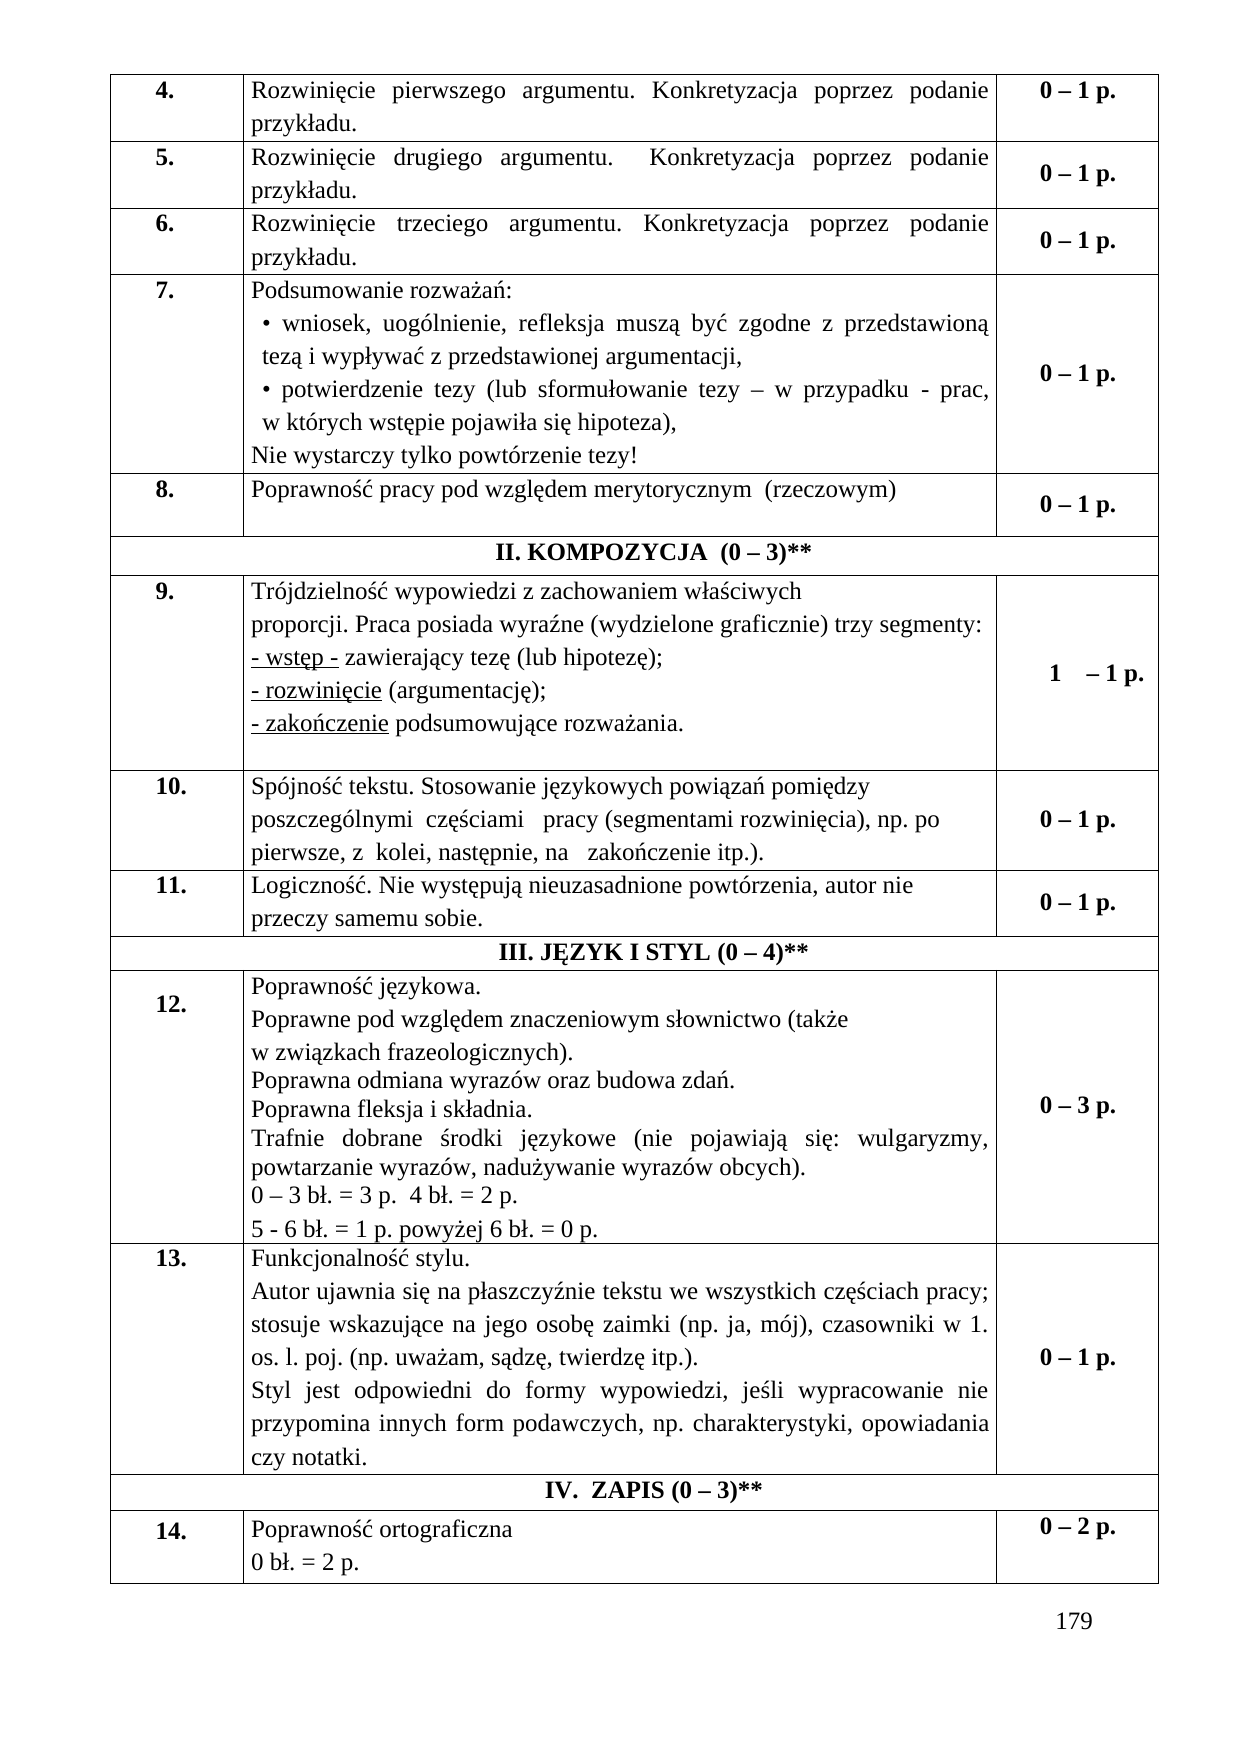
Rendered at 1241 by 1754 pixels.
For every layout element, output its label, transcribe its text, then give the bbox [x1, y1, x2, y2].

table_cell Rozwinięcie drugiego argumentu. Konkretyzacja poprzez podanie przykładu. [244, 142, 996, 207]
table_cell [111, 275, 243, 473]
table_cell IV. ZAPIS (0 – 3)** [111, 1475, 1158, 1510]
table_cell 0 – 1 p. [997, 474, 1158, 536]
table_cell [111, 75, 243, 141]
table_cell [111, 142, 243, 207]
table_cell [111, 871, 243, 936]
table_cell Poprawność językowa. Poprawne pod względem znaczeniowym słownictwo (także w związkach frazeologicznych). Poprawna odmiana wyrazów oraz budowa zdań. Poprawna fleksja i składnia. Trafnie dobrane środki językowe (nie pojawiają się: wulgaryzmy, powtarzanie wyrazów, nadużywanie wyrazów obcych). 0 – 3 bł. = 3 p. 4 bł. = 2 p. 5 - 6 bł. = 1 p. powyżej 6 bł. = 0 p. [244, 971, 996, 1242]
table_cell 0 – 1 p. [997, 75, 1158, 141]
table_cell Logiczność. Nie występują nieuzasadnione powtórzenia, autor nie przeczy samemu sobie. [244, 871, 996, 936]
table_cell [111, 474, 243, 536]
table_cell Podsumowanie rozważań: • wniosek, uogólnienie, refleksja muszą być zgodne z przedstawioną tezą i wypływać z przedstawionej argumentacji, • potwierdzenie tezy (lub sformułowanie tezy – w przypadku - prac, w których wstępie pojawiła się hipoteza), Nie wystarczy tylko powtórzenie tezy! [244, 275, 996, 473]
table_cell 0 – 2 p. [997, 1511, 1158, 1582]
table_cell 0 – 1 p. [997, 209, 1158, 274]
table_cell 0 – 3 p. [997, 971, 1158, 1242]
table_cell 0 – 1 p. [997, 275, 1158, 473]
table_cell 0 – 1 p. [997, 142, 1158, 207]
table_cell – 1 p. [997, 576, 1158, 770]
table_cell Trójdzielność wypowiedzi z zachowaniem właściwych proporcji. Praca posiada wyraźne (wydzielone graficznie) trzy segmenty: - wstęp - zawierający tezę (lub hipotezę); - rozwinięcie (argumentację); - zakończenie podsumowujące rozważania. [244, 576, 996, 770]
table_cell Spójność tekstu. Stosowanie językowych powiązań pomiędzy poszczególnymi częściami pracy (segmentami rozwinięcia), np. po pierwsze, z kolei, następnie, na zakończenie itp.). [244, 771, 996, 869]
table_cell [111, 576, 243, 770]
table_cell Rozwinięcie pierwszego argumentu. Konkretyzacja poprzez podanie przykładu. [244, 75, 996, 141]
table_cell 0 – 1 p. [997, 771, 1158, 869]
table_cell Rozwinięcie trzeciego argumentu. Konkretyzacja poprzez podanie przykładu. [244, 209, 996, 274]
table_cell [111, 1244, 243, 1474]
table_cell Poprawność ortograficzna 0 bł. = 2 p. [244, 1511, 996, 1582]
table_cell II. KOMPOZYCJA (0 – 3)** [111, 537, 1158, 575]
table_cell [111, 771, 243, 869]
table_cell 0 – 1 p. [997, 871, 1158, 936]
table_cell Funkcjonalność stylu. Autor ujawnia się na płaszczyźnie tekstu we wszystkich częściach pracy; stosuje wskazujące na jego osobę zaimki (np. ja, mój), czasowniki w 1. os. l. poj. (np. uważam, sądzę, twierdzę itp.). Styl jest odpowiedni do formy wypowiedzi, jeśli wypracowanie nie przypomina innych form podawczych, np. charakterystyki, opowiadania czy notatki. [244, 1244, 996, 1474]
table_cell [111, 209, 243, 274]
table_cell [111, 1511, 243, 1582]
table_cell III. JĘZYK I STYL (0 – 4)** [111, 937, 1158, 970]
table_cell [111, 971, 243, 1242]
table_cell 0 – 1 p. [997, 1244, 1158, 1474]
table_cell Poprawność pracy pod względem merytorycznym (rzeczowym) [244, 474, 996, 536]
